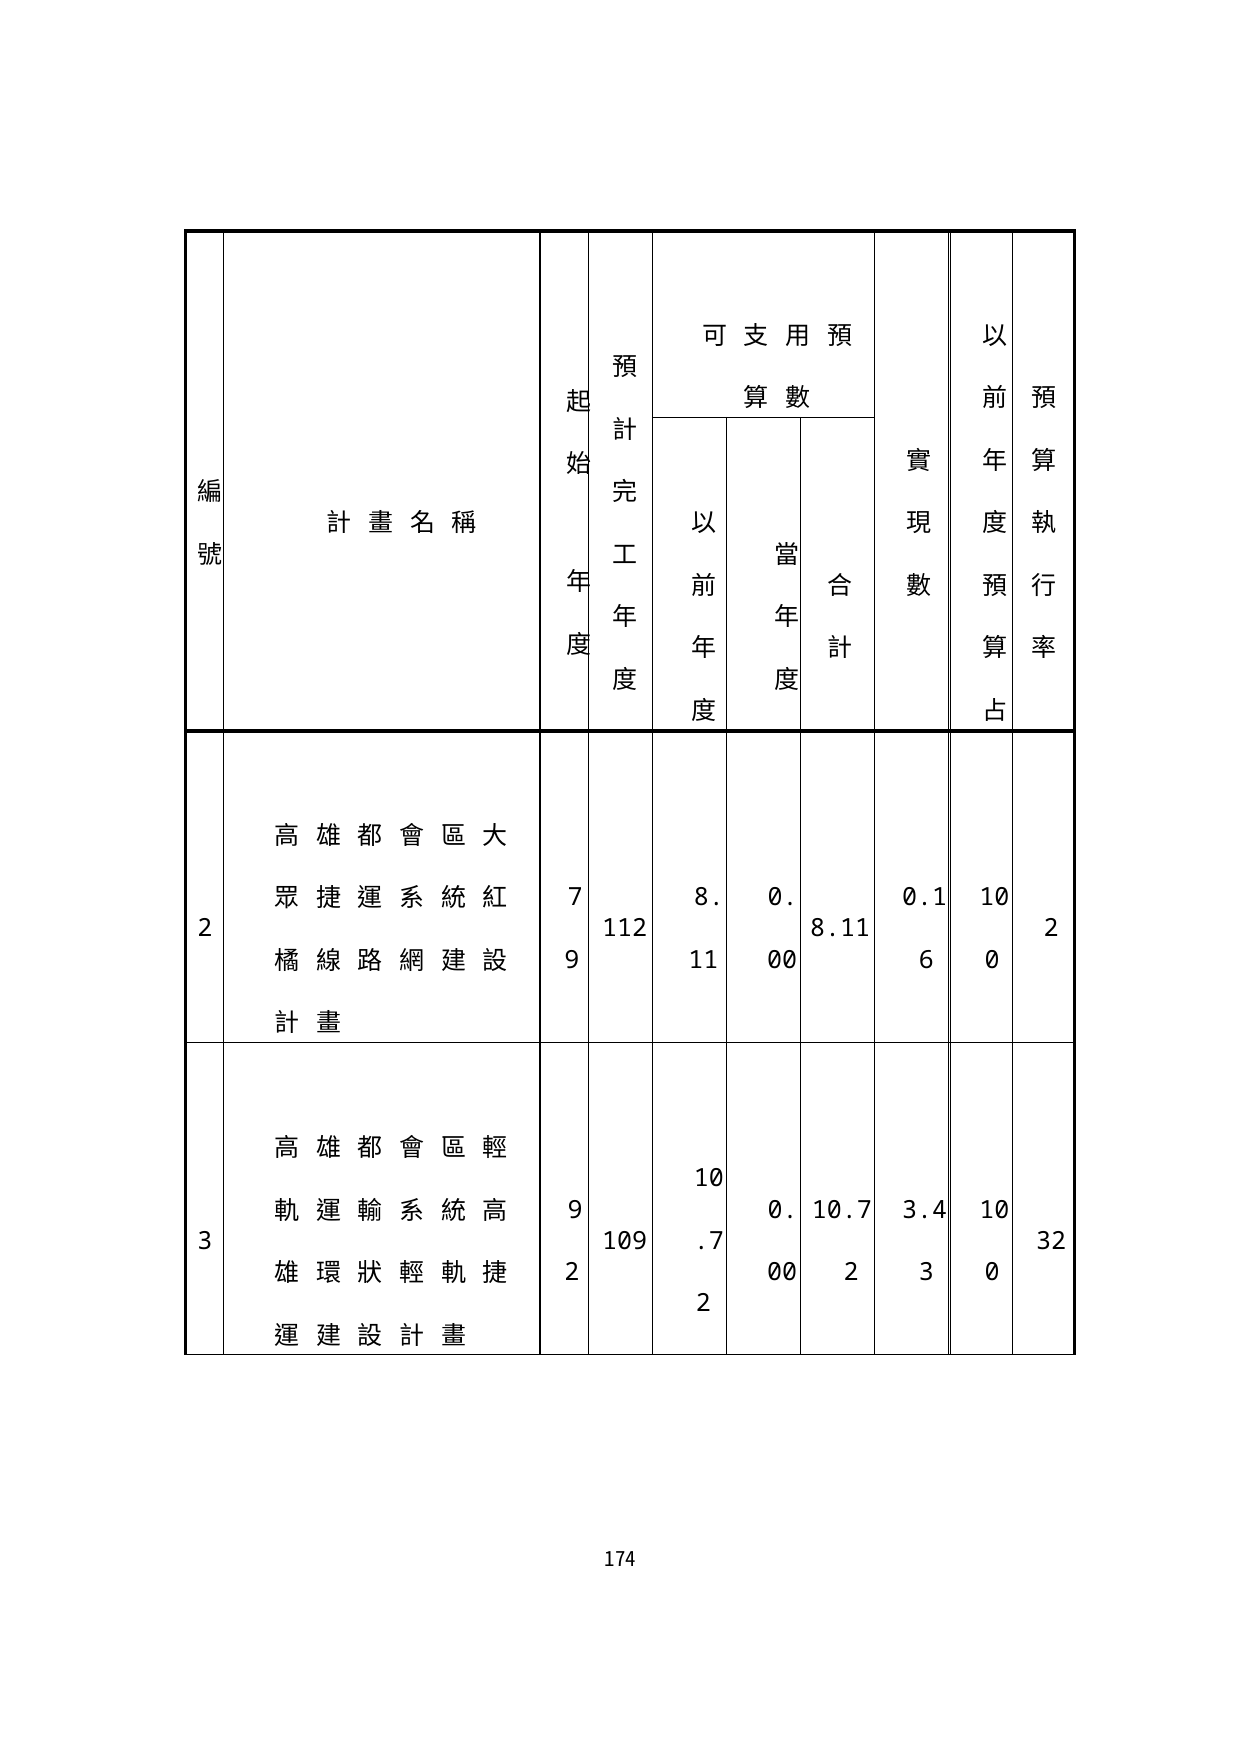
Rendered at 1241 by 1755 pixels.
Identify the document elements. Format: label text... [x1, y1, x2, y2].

table_cell 100 [951, 1043, 1012, 1354]
table_cell 112 [589, 733, 652, 1042]
table_header 預計完工年度 [589, 233, 652, 729]
table_cell 合計 [801, 418, 874, 729]
table_cell 8.11 [653, 733, 726, 1042]
table_cell 3 [187, 1043, 223, 1354]
table_cell 32 [1013, 1043, 1073, 1354]
table_cell 以前年度 [653, 418, 726, 729]
table_cell 109 [589, 1043, 652, 1354]
table_header 計畫名稱 [224, 233, 539, 729]
table_cell 當年度 [727, 418, 800, 729]
table_header 以前年度預算占比 [951, 233, 1012, 729]
table_header 編號 [187, 233, 223, 729]
table_cell 0.16 [875, 733, 948, 1042]
table_cell 10.72 [653, 1043, 726, 1354]
table_header 可支用預算數 [653, 233, 874, 417]
table_cell 8.11 [801, 733, 874, 1042]
table_cell 0.00 [727, 733, 800, 1042]
table_cell 高雄都會區輕軌運輸系統高雄環狀輕軌捷運建設計畫 [224, 1043, 539, 1354]
table_cell 3.43 [875, 1043, 948, 1354]
table_cell 2 [1013, 733, 1073, 1042]
table_cell 79 [541, 733, 588, 1042]
table_cell 100 [951, 733, 1012, 1042]
table_cell 2 [187, 733, 223, 1042]
table_header 起始 年度 [541, 233, 588, 729]
table_cell 10.72 [801, 1043, 874, 1354]
table_cell 92 [541, 1043, 588, 1354]
table_header 實現數 [875, 233, 948, 729]
table_header 預算執行率 [1013, 233, 1073, 729]
table_cell 0.00 [727, 1043, 800, 1354]
table_cell 高雄都會區大眾捷運系統紅橘線路網建設計畫 [224, 733, 539, 1042]
